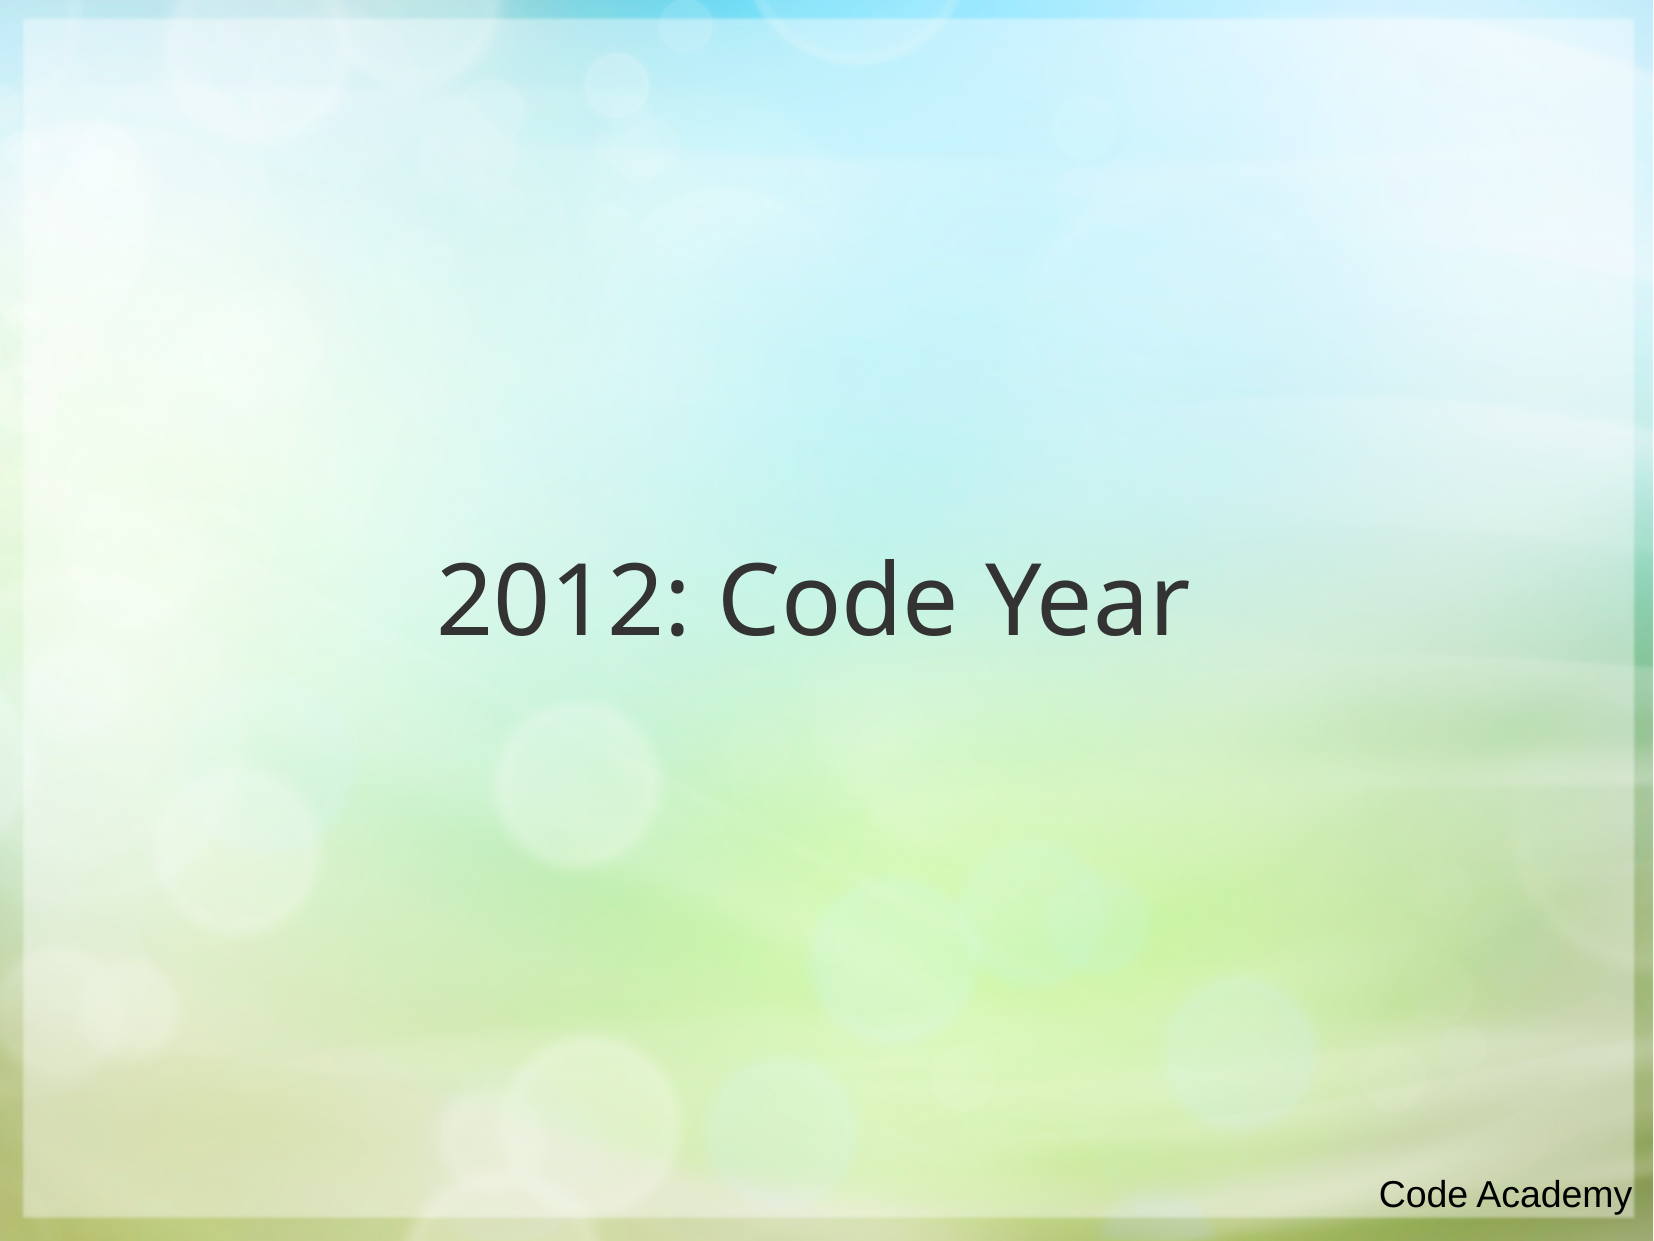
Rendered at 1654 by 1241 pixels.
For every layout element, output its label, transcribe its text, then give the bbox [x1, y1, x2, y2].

subtitle 2012: Code Year [82, 49, 1571, 1144]
text_box Code Academy [1347, 1165, 1648, 1223]
picture [0, 0, 1654, 1241]
